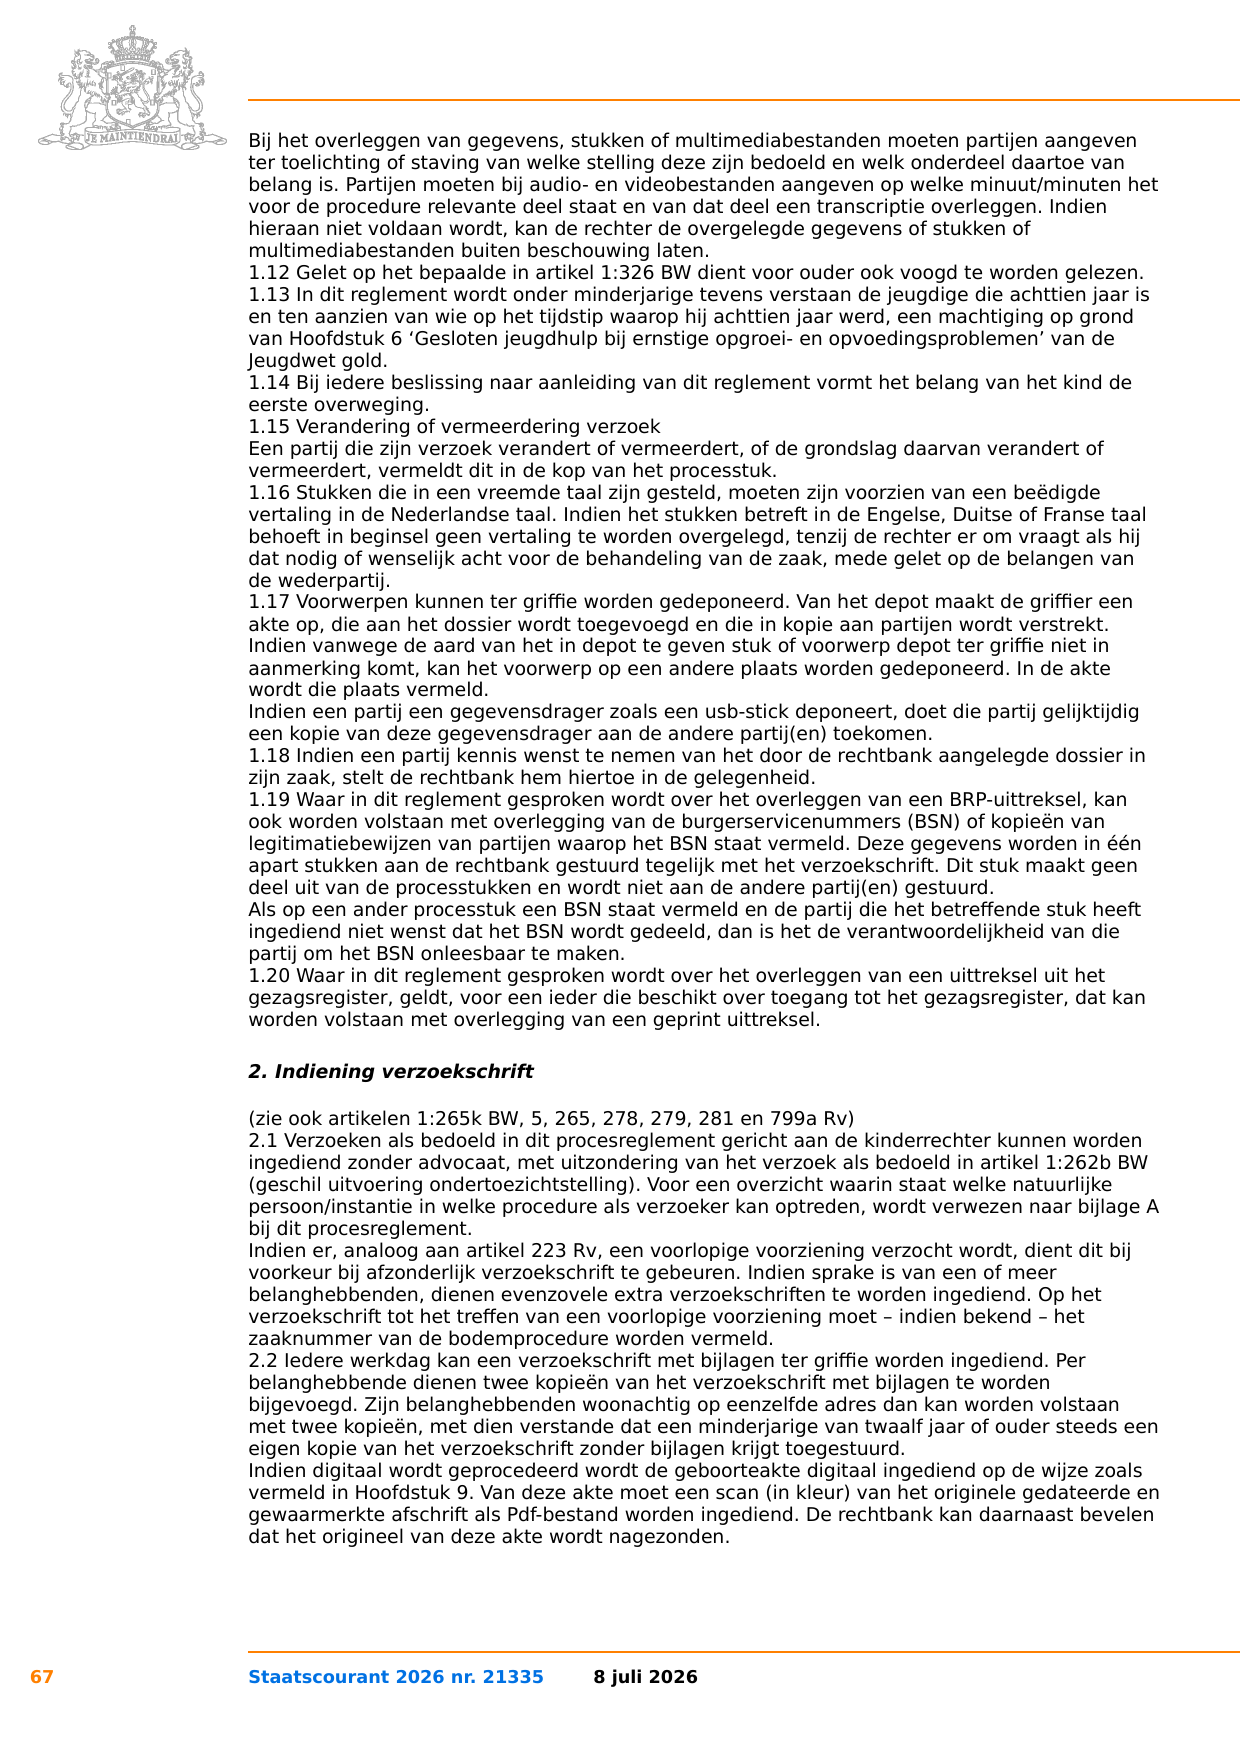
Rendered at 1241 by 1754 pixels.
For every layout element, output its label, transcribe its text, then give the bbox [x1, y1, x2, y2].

text Indien digitaal wordt geprocedeerd wordt de geboorteakte digitaal ingediend op de wijze zoals vermeld in Hoofdstuk 9. Van deze akte moet een scan (in kleur) van het originele gedateerde en gewaarmerkte afschrift als Pdf-bestand worden ingediend. De rechtbank kan daarnaast bevelen dat het origineel van deze akte wordt nagezonden. [248, 1460, 1163, 1548]
text Indien er, analoog aan artikel 223 Rv, een voorlopige voorziening verzocht wordt, dient dit bij voorkeur bij afzonderlijk verzoekschrift te gebeuren. Indien sprake is van een of meer belanghebbenden, dienen evenzovele extra verzoekschriften te worden ingediend. Op het verzoekschrift tot het treffen van een voorlopige voorziening moet – indien bekend – het zaaknummer van de bodemprocedure worden vermeld. [248, 1240, 1163, 1350]
subtitle 2. Indiening verzoekschrift [248, 1061, 1163, 1083]
text 1.12 Gelet op het bepaalde in artikel 1:326 BW dient voor ouder ook voogd te worden gelezen. [248, 262, 1163, 284]
text 1.13 In dit reglement wordt onder minderjarige tevens verstaan de jeugdige die achttien jaar is en ten aanzien van wie op het tijdstip waarop hij achttien jaar werd, een machtiging op grond van Hoofdstuk 6 ‘Gesloten jeugdhulp bij ernstige opgroei- en opvoedingsproblemen’ van de Jeugdwet gold. [248, 284, 1163, 372]
text Bij het overleggen van gegevens, stukken of multimediabestanden moeten partijen aangeven ter toelichting of staving van welke stelling deze zijn bedoeld en welk onderdeel daartoe van belang is. Partijen moeten bij audio- en videobestanden aangeven op welke minuut/minuten het voor de procedure relevante deel staat en van dat deel een transcriptie overleggen. Indien hieraan niet voldaan wordt, kan de rechter de overgelegde gegevens of stukken of multimediabestanden buiten beschouwing laten. [248, 130, 1163, 262]
text 1.14 Bij iedere beslissing naar aanleiding van dit reglement vormt het belang van het kind de eerste overweging. [248, 372, 1163, 416]
text 1.15 Verandering of vermeerdering verzoek [248, 416, 1163, 438]
text 1.18 Indien een partij kennis wenst te nemen van het door de rechtbank aangelegde dossier in zijn zaak, stelt de rechtbank hem hiertoe in de gelegenheid. [248, 745, 1163, 789]
text Indien een partij een gegevensdrager zoals een usb-stick deponeert, doet die partij gelijktijdig een kopie van deze gegevensdrager aan de andere partij(en) toekomen. [248, 701, 1163, 745]
text (zie ook artikelen 1:265k BW, 5, 265, 278, 279, 281 en 799a Rv) [248, 1108, 1163, 1130]
text Als op een ander processtuk een BSN staat vermeld en de partij die het betreffende stuk heeft ingediend niet wenst dat het BSN wordt gedeeld, dan is het de verantwoordelijkheid van die partij om het BSN onleesbaar te maken. [248, 899, 1163, 965]
text 1.20 Waar in dit reglement gesproken wordt over het overleggen van een uittreksel uit het gezagsregister, geldt, voor een ieder die beschikt over toegang tot het gezagsregister, dat kan worden volstaan met overlegging van een geprint uittreksel. [248, 965, 1163, 1031]
picture [38, 25, 227, 150]
text Een partij die zijn verzoek verandert of vermeerdert, of de grondslag daarvan verandert of vermeerdert, vermeldt dit in de kop van het processtuk. [248, 438, 1163, 482]
text 1.16 Stukken die in een vreemde taal zijn gesteld, moeten zijn voorzien van een beëdigde vertaling in de Nederlandse taal. Indien het stukken betreft in de Engelse, Duitse of Franse taal behoeft in beginsel geen vertaling te worden overgelegd, tenzij de rechter er om vraagt als hij dat nodig of wenselijk acht voor de behandeling van de zaak, mede gelet op de belangen van de wederpartij. [248, 482, 1163, 591]
text 1.19 Waar in dit reglement gesproken wordt over het overleggen van een BRP-uittreksel, kan ook worden volstaan met overlegging van de burgerservicenummers (BSN) of kopieën van legitimatiebewijzen van partijen waarop het BSN staat vermeld. Deze gegevens worden in één apart stukken aan de rechtbank gestuurd tegelijk met het verzoekschrift. Dit stuk maakt geen deel uit van de processtukken en wordt niet aan de andere partij(en) gestuurd. [248, 789, 1163, 899]
text 2.1 Verzoeken als bedoeld in dit procesreglement gericht aan de kinderrechter kunnen worden ingediend zonder advocaat, met uitzondering van het verzoek als bedoeld in artikel 1:262b BW (geschil uitvoering ondertoezichtstelling). Voor een overzicht waarin staat welke natuurlijke persoon/instantie in welke procedure als verzoeker kan optreden, wordt verwezen naar bijlage A bij dit procesreglement. [248, 1130, 1163, 1240]
text Indien vanwege de aard van het in depot te geven stuk of voorwerp depot ter griffie niet in aanmerking komt, kan het voorwerp op een andere plaats worden gedeponeerd. In de akte wordt die plaats vermeld. [248, 635, 1163, 701]
text 2.2 Iedere werkdag kan een verzoekschrift met bijlagen ter griffie worden ingediend. Per belanghebbende dienen twee kopieën van het verzoekschrift met bijlagen te worden bijgevoegd. Zijn belanghebbenden woonachtig op eenzelfde adres dan kan worden volstaan met twee kopieën, met dien verstande dat een minderjarige van twaalf jaar of ouder steeds een eigen kopie van het verzoekschrift zonder bijlagen krijgt toegestuurd. [248, 1350, 1163, 1460]
text 1.17 Voorwerpen kunnen ter griffie worden gedeponeerd. Van het depot maakt de griffier een akte op, die aan het dossier wordt toegevoegd en die in kopie aan partijen wordt verstrekt. [248, 591, 1163, 635]
